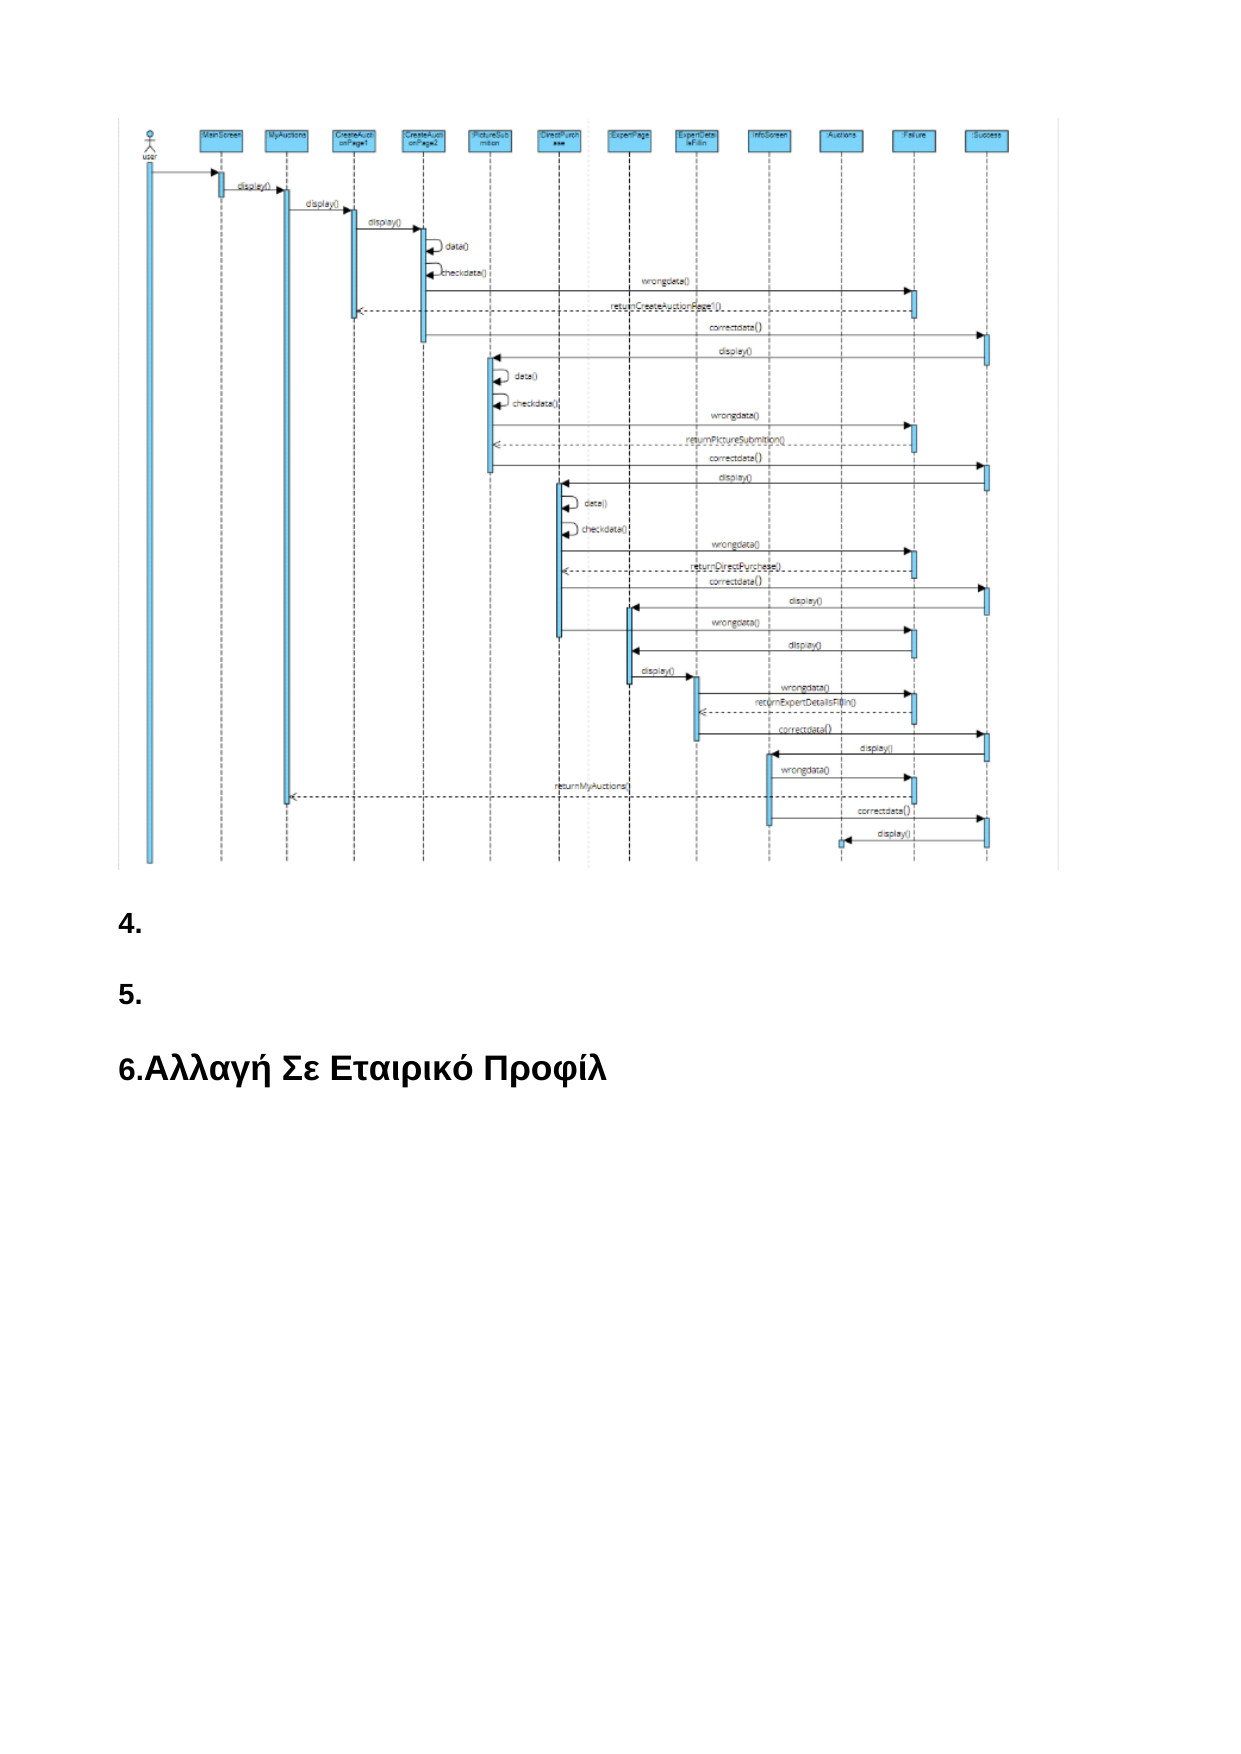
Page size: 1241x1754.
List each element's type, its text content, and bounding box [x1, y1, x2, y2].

text 6.Αλλαγή Σε Εταιρικό Προφίλ [118, 1047, 1122, 1088]
text 5. [118, 977, 1122, 1010]
text 4. [118, 906, 1122, 939]
